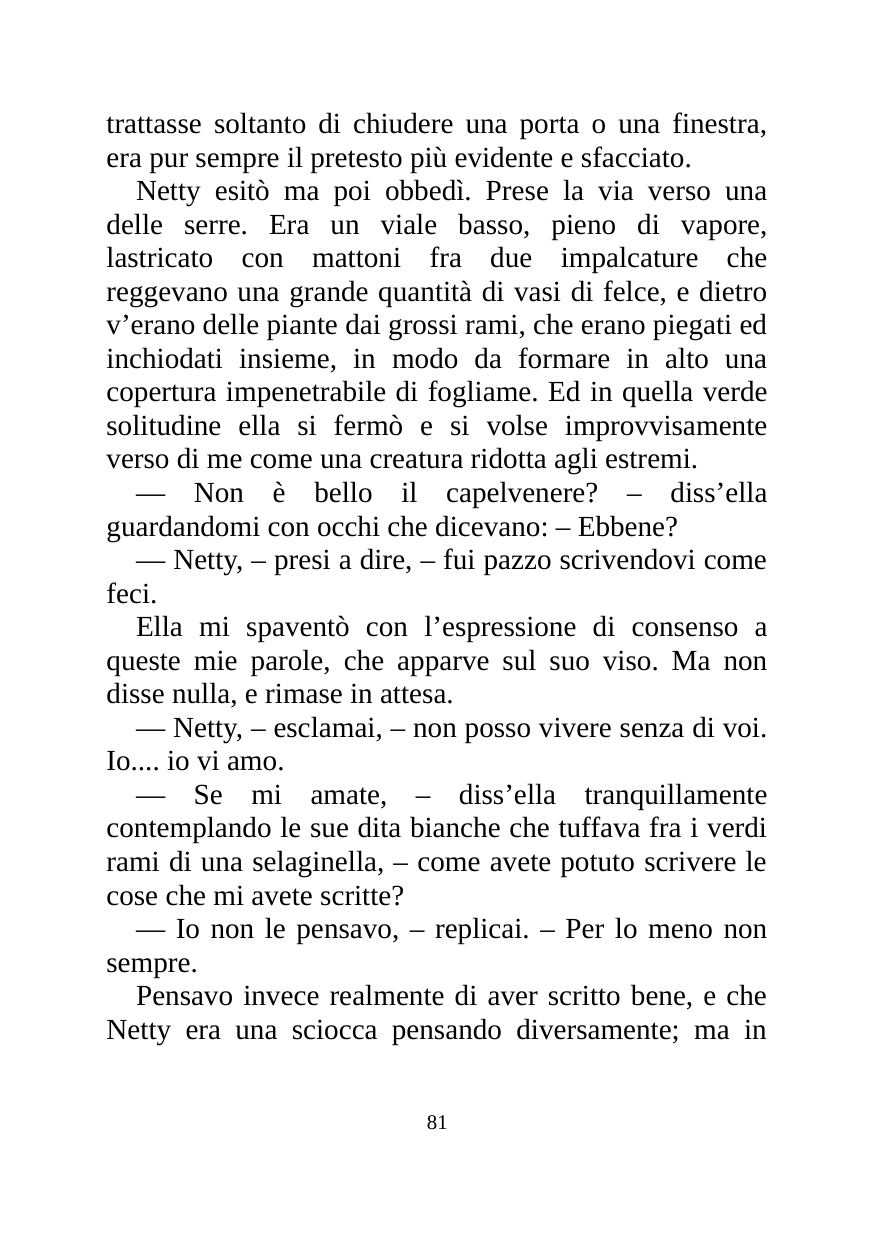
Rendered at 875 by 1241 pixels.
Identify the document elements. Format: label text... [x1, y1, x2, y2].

text — Non è bello il capelvenere? – diss’ella guardandomi con occhi che dicevano: – Ebbene? [106, 475, 768, 542]
text — Se mi amate, – diss’ella tranquillamente contemplando le sue dita bianche che tuffava fra i verdi rami di una selaginella, – come avete potuto scrivere le cose che mi avete scritte? [106, 777, 768, 911]
text — Netty, – esclamai, – non posso vivere senza di voi. Io.... io vi amo. [106, 710, 768, 777]
text — Io non le pensavo, – replicai. – Per lo meno non sempre. [106, 911, 768, 978]
text trattasse soltanto di chiudere una porta o una finestra, era pur sempre il pretesto più evidente e sfacciato. [106, 106, 768, 173]
text Ella mi spaventò con l’espressione di consenso a queste mie parole, che apparve sul suo viso. Ma non disse nulla, e rimase in attesa. [106, 609, 768, 710]
text Pensavo invece realmente di aver scritto bene, e che Netty era una sciocca pensando diversamente; ma in [106, 978, 768, 1045]
text — Netty, – presi a dire, – fui pazzo scrivendovi come feci. [106, 542, 768, 609]
text Netty esitò ma poi obbedì. Prese la via verso una delle serre. Era un viale basso, pieno di vapore, lastricato con mattoni fra due impalcature che reggevano una grande quantità di vasi di felce, e dietro v’erano delle piante dai grossi rami, che erano piegati ed inchiodati insieme, in modo da formare in alto una copertura impenetrabile di fogliame. Ed in quella verde solitudine ella si fermò e si volse improvvisamente verso di me come una creatura ridotta agli estremi. [106, 173, 768, 475]
